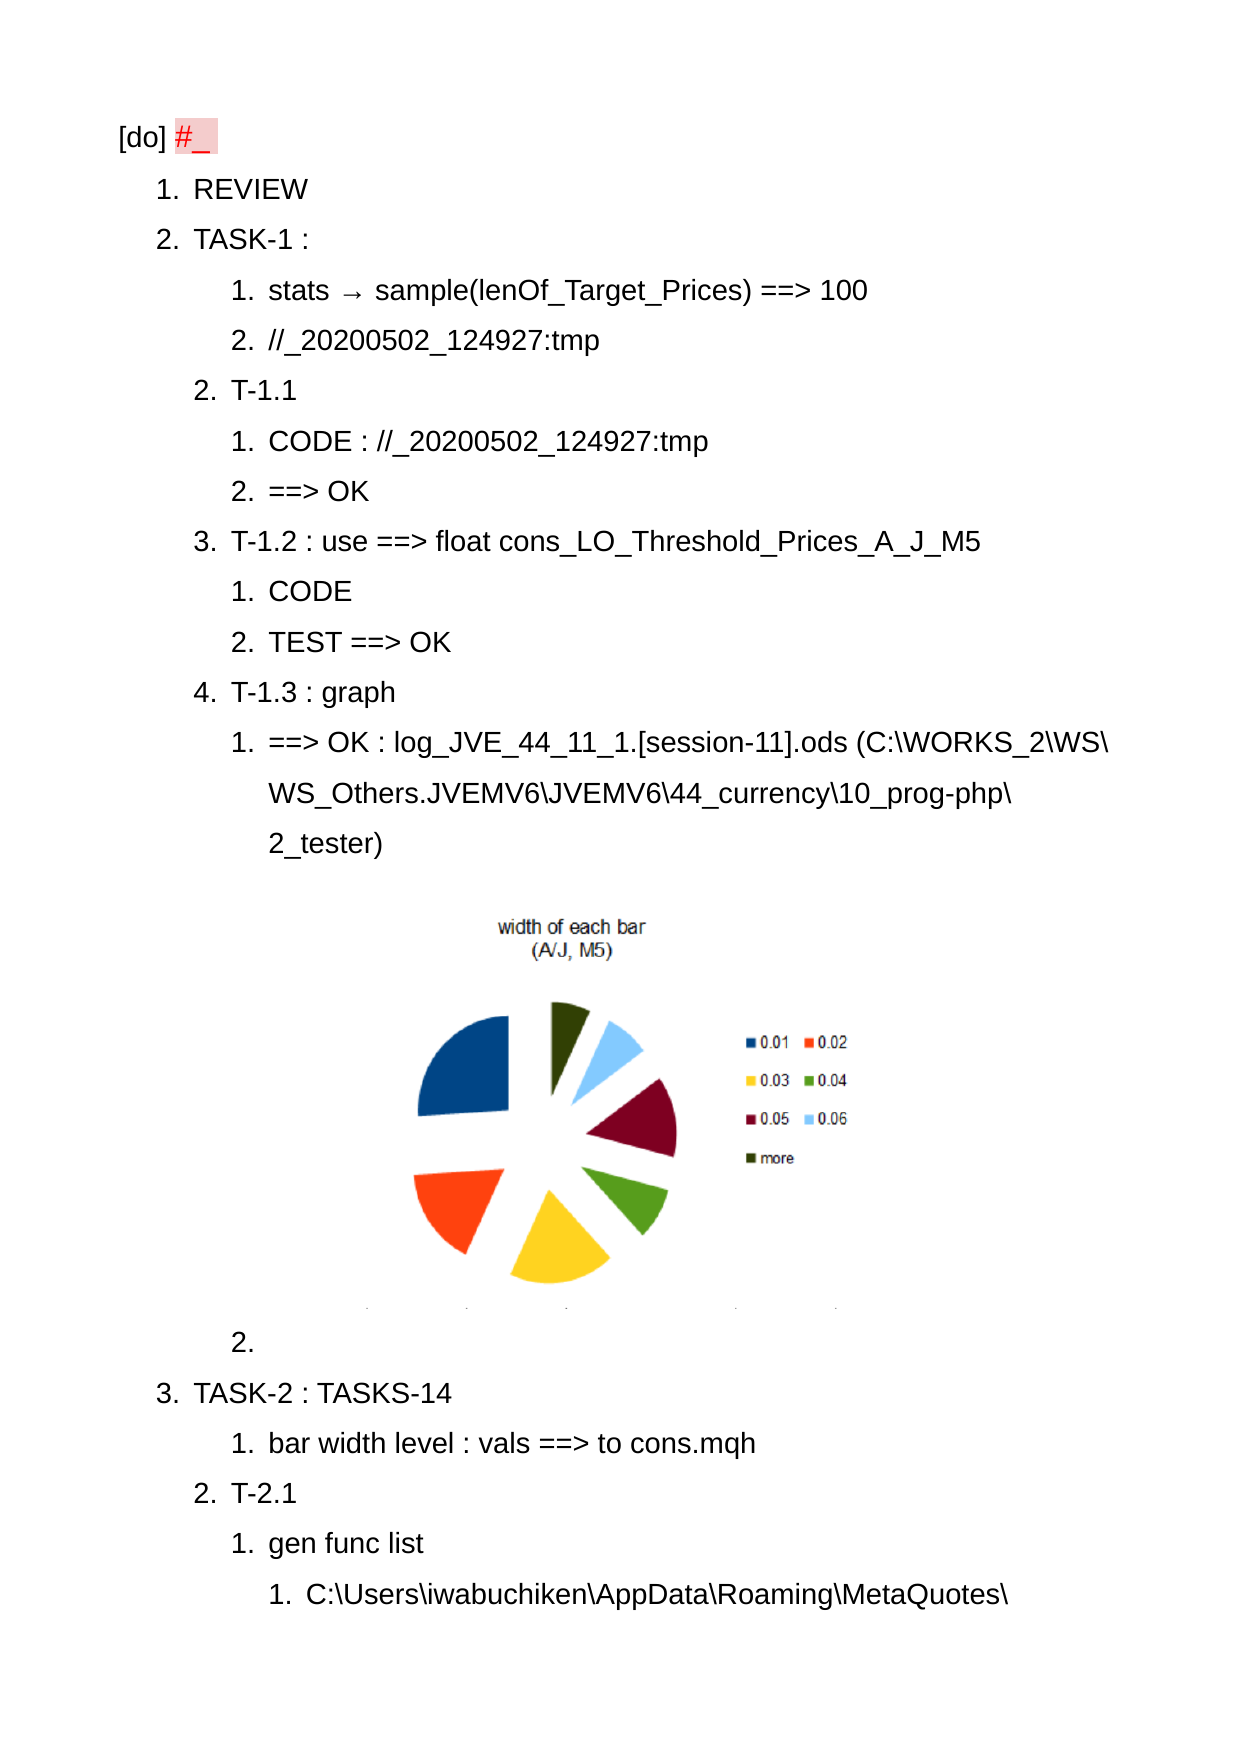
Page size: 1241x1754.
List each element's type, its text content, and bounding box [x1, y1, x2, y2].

list T-2.1 [193, 1476, 1122, 1510]
list TASK-1 : [156, 222, 1122, 256]
list REVIEW [156, 172, 1122, 206]
list CODE : //_20200502_124927:tmp [231, 423, 1122, 457]
list C:\Users\iwabuchiken\AppData\Roaming\MetaQuotes\ [268, 1577, 1122, 1610]
list T-1.3 : graph [193, 675, 1122, 709]
list //_20200502_124927:tmp [231, 323, 1122, 356]
list gen func list [231, 1527, 1122, 1560]
list TASK-2 : TASKS-14 [156, 1376, 1122, 1409]
list ==> OK [231, 474, 1122, 507]
list stats → sample(lenOf_Target_Prices) ==> 100 [231, 273, 1122, 306]
list TEST ==> OK [231, 625, 1122, 658]
list CODE [231, 574, 1122, 608]
list ==> OK : log_JVE_44_11_1.[session-11].ods (C:\WORKS_2\WS\WS_Others.JVEMV6\JVEMV6\44_currency\10_prog-php\2_tester) [231, 725, 1122, 859]
list bar width level : vals ==> to cons.mqh [231, 1426, 1122, 1459]
picture [363, 902, 877, 1309]
text [do] #_ [118, 118, 1122, 154]
list T-1.1 [193, 373, 1122, 407]
list T-1.2 : use ==> float cons_LO_Threshold_Prices_A_J_M5 [193, 524, 1122, 558]
